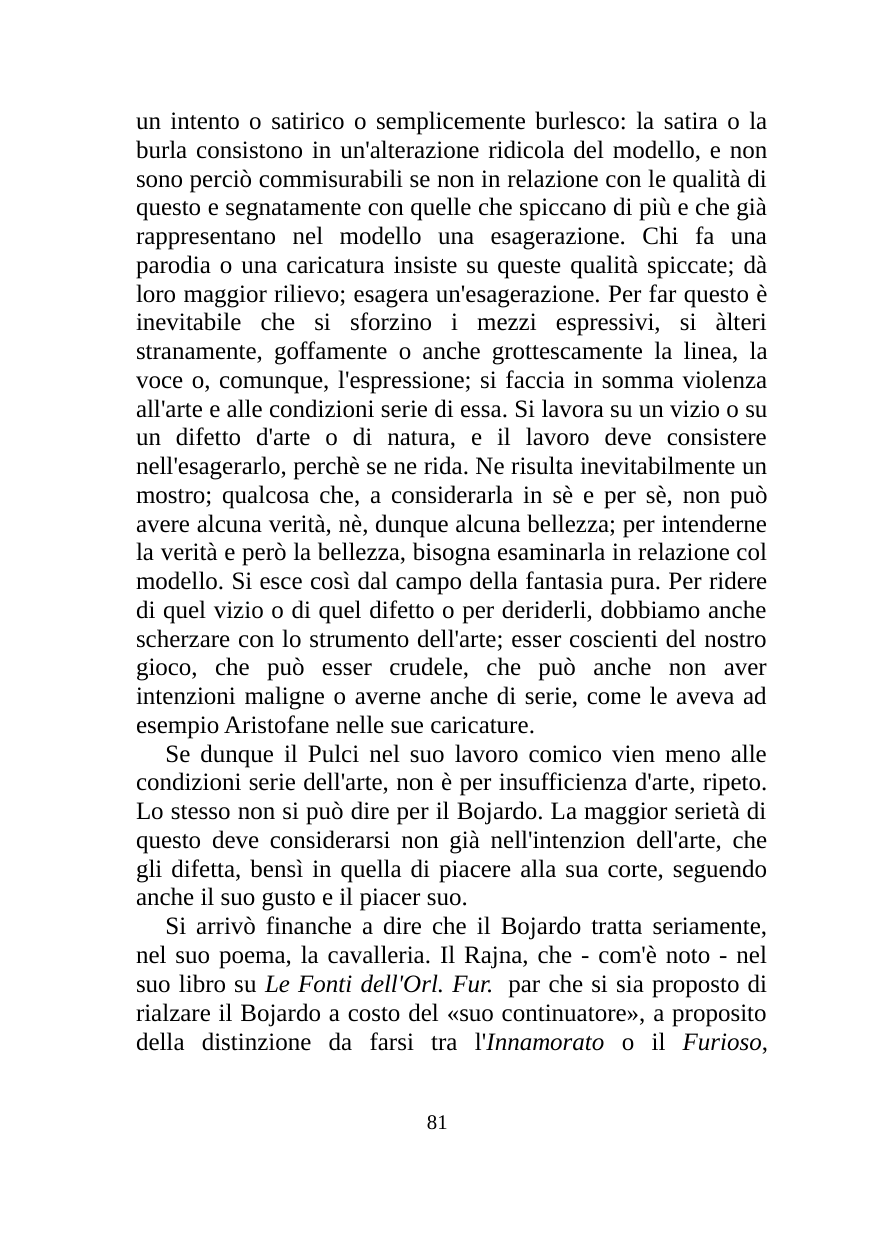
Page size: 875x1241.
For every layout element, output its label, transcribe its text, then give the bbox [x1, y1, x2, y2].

text un intento o satirico o semplicemente burlesco: la satira o la burla consistono in un'alterazione ridicola del modello, e non sono perciò commisurabili se non in relazione con le qualità di questo e segnatamente con quelle che spiccano di più e che già rappresentano nel modello una esagerazione. Chi fa una parodia o una caricatura insiste su queste qualità spiccate; dà loro maggior rilievo; esagera un'esagerazione. Per far questo è inevitabile che si sforzino i mezzi espressivi, si àlteri stranamente, goffamente o anche grottescamente la linea, la voce o, comunque, l'espressione; si faccia in somma violenza all'arte e alle condizioni serie di essa. Si lavora su un vizio o su un difetto d'arte o di natura, e il lavoro deve consistere nell'esagerarlo, perchè se ne rida. Ne risulta inevitabilmente un mostro; qualcosa che, a considerarla in sè e per sè, non può avere alcuna verità, nè, dunque alcuna bellezza; per intenderne la verità e però la bellezza, bisogna esaminarla in relazione col modello. Si esce così dal campo della fantasia pura. Per ridere di quel vizio o di quel difetto o per deriderli, dobbiamo anche scherzare con lo strumento dell'arte; esser coscienti del nostro gioco, che può esser crudele, che può anche non aver intenzioni maligne o averne anche di serie, come le aveva ad esempio Aristofane nelle sue caricature. [136, 106, 768, 739]
text Se dunque il Pulci nel suo lavoro comico vien meno alle condizioni serie dell'arte, non è per insufficienza d'arte, ripeto. Lo stesso non si può dire per il Bojardo. La maggior serietà di questo deve considerarsi non già nell'intenzion dell'arte, che gli difetta, bensì in quella di piacere alla sua corte, seguendo anche il suo gusto e il piacer suo. [136, 739, 768, 911]
text Si arrivò finanche a dire che il Bojardo tratta seriamente, nel suo poema, la cavalleria. Il Rajna, che - com'è noto - nel suo libro su Le Fonti dell'Orl. Fur. par che si sia proposto di rialzare il Bojardo a costo del «suo continuatore», a proposito della distinzione da farsi tra l'Innamorato o il Furioso, [136, 911, 768, 1056]
